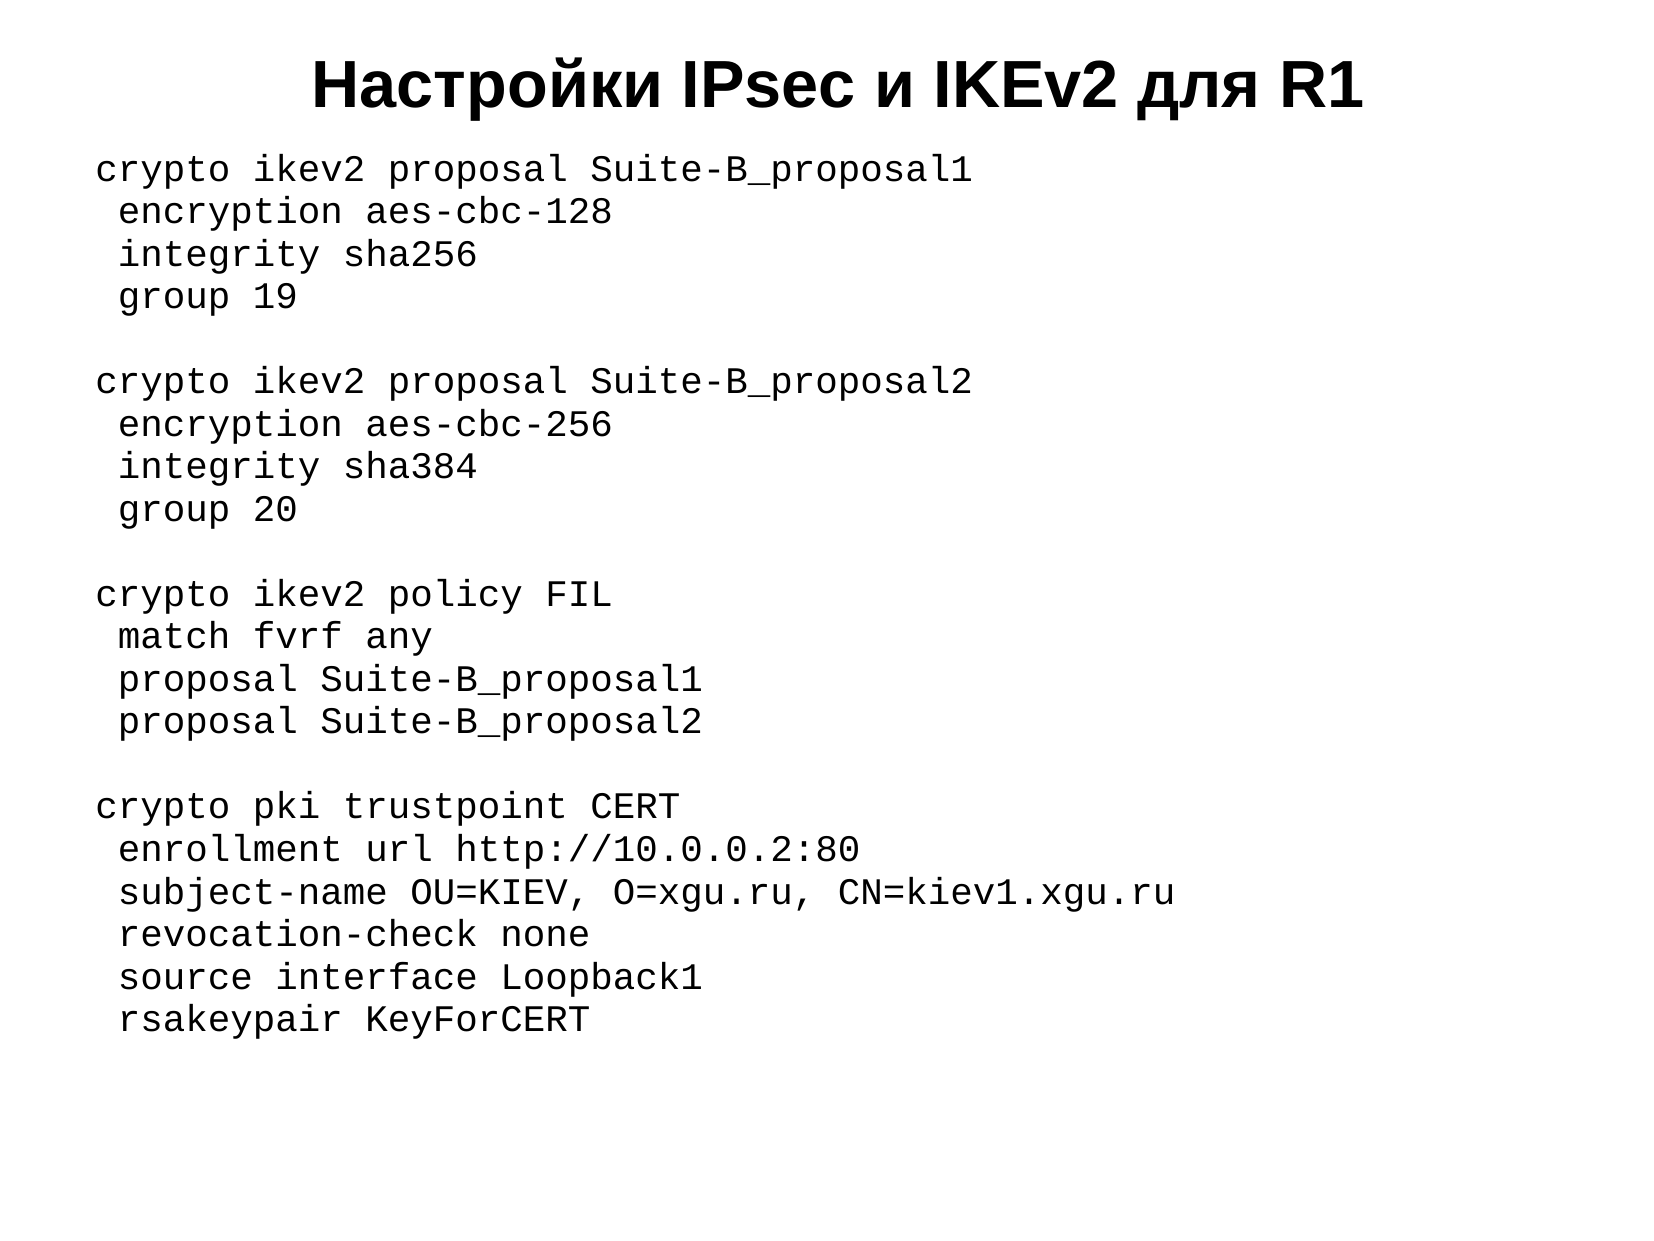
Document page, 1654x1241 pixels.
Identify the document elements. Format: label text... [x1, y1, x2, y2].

text_box Настройки IPsec и IKEv2 для R1 [64, 34, 1613, 128]
list crypto ikev2 proposal Suite-B_proposal1 encryption aes-cbc-128 integrity sha256 group 19 crypto ikev2 proposal Suite-B_proposal2 encryption aes-cbc-256 integrity sha384 group 20 crypto ikev2 policy FIL match fvrf any proposal Suite-B_proposal1 proposal Suite-B_proposal2 crypto pki trustpoint CERT enrollment url http://10.0.0.2:80 subject-name OU=KIEV, O=xgu.ru, CN=kiev1.xgu.ru revocation-check none source interface Loopback1 rsakeypair KeyForCERT [95, 150, 1538, 1214]
